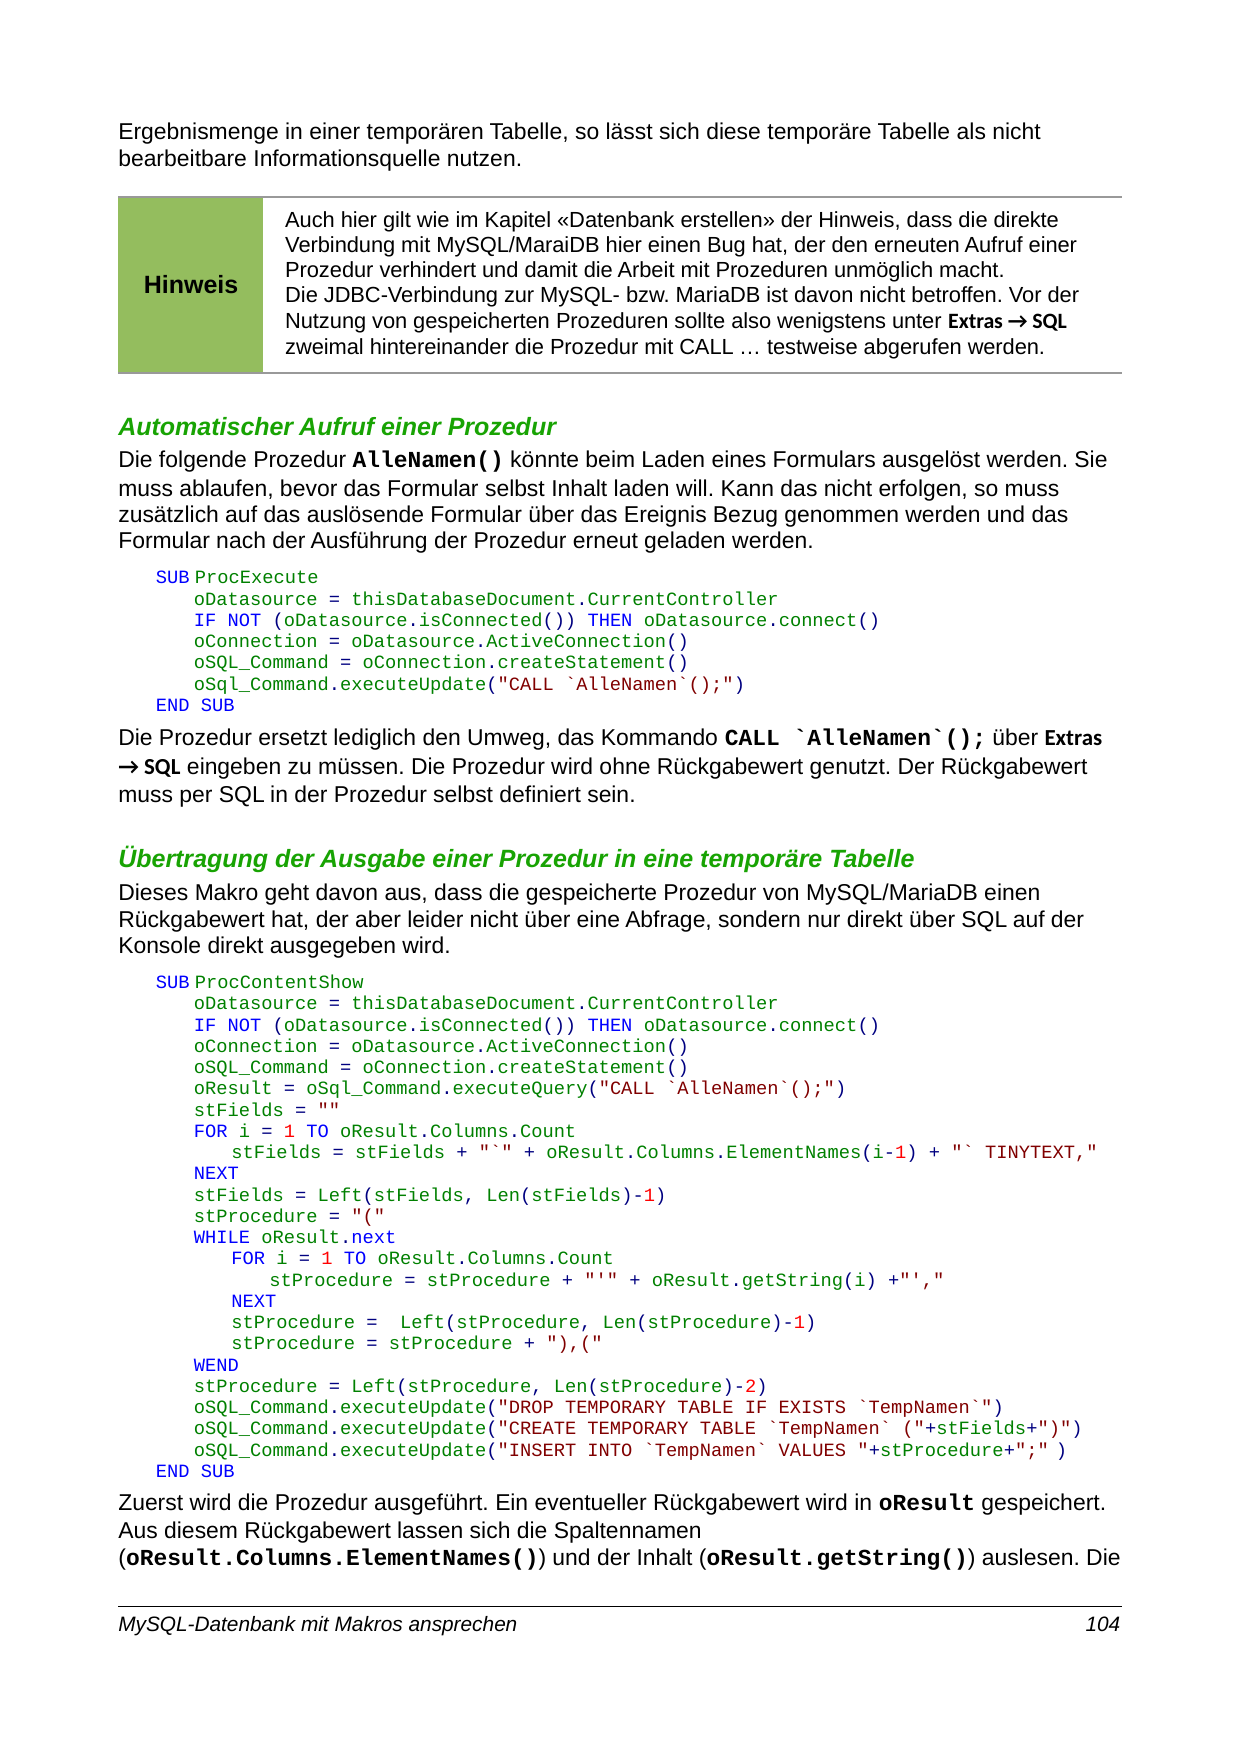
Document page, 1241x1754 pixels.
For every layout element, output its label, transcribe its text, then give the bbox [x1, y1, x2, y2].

text oSql_Command.executeUpdate("CALL `AlleNamen`();") [156, 674, 1122, 696]
text stProcedure = Left(stProcedure, Len(stProcedure)-2) [156, 1377, 1122, 1398]
text IF NOT (oDatasource.isConnected()) THEN oDatasource.connect() [156, 1015, 1122, 1037]
text SUB ProcContentShow [156, 971, 1122, 994]
text stFields = Left(stFields, Len(stFields)-1) [156, 1185, 1122, 1207]
text oConnection = oDatasource.ActiveConnection() [156, 632, 1122, 653]
text stProcedure = stProcedure + "'" + oResult.getString(i) +"'," [156, 1270, 1122, 1292]
subtitle Übertragung der Ausgabe einer Prozedur in eine temporäre Tabelle [118, 844, 1122, 873]
text oConnection = oDatasource.ActiveConnection() [156, 1037, 1122, 1058]
text WHILE oResult.next [156, 1228, 1122, 1249]
text oSQL_Command.executeUpdate("CREATE TEMPORARY TABLE `TempNamen` ("+stFields+")") [156, 1419, 1122, 1440]
subtitle Automatischer Aufruf einer Prozedur [118, 411, 1122, 440]
text stFields = stFields + "`" + oResult.Columns.ElementNames(i-1) + "` TINYTEXT," [156, 1143, 1122, 1164]
text SUB ProcExecute [156, 566, 1122, 589]
text oSQL_Command = oConnection.createStatement() [156, 1058, 1122, 1079]
text END SUB [156, 1462, 1122, 1483]
text stProcedure = "(" [156, 1207, 1122, 1228]
text IF NOT (oDatasource.isConnected()) THEN oDatasource.connect() [156, 611, 1122, 632]
text oDatasource = thisDatabaseDocument.CurrentController [156, 994, 1122, 1015]
text Dieses Makro geht davon aus, dass die gespeicherte Prozedur von MySQL/MariaDB einen Rückgabewert hat, der aber leider nicht über eine Abfrage, sondern nur direkt über SQL auf der Konsole direkt ausgegeben wird. [118, 879, 1122, 958]
text FOR i = 1 TO oResult.Columns.Count [156, 1122, 1122, 1143]
text END SUB [156, 696, 1122, 717]
text oSQL_Command.executeUpdate("DROP TEMPORARY TABLE IF EXISTS `TempNamen`") [156, 1398, 1122, 1419]
table_header Auch hier gilt wie im Kapitel «Datenbank erstellen» der Hinweis, dass die direkte Verbindung mit MySQL/MaraiDB hier einen Bug hat, der den erneuten Aufruf einer Prozedur verhindert und damit die Arbeit mit Prozeduren unmöglich macht. Die JDBC-Verbindung zur MySQL- bzw. MariaDB ist davon nicht betroffen. Vor der Nutzung von gespeicherten Prozeduren sollte also wenigstens unter Extras → SQL zweimal hintereinander die Prozedur mit CALL … testweise abgerufen werden. [264, 198, 1122, 372]
text stFields = "" [156, 1100, 1122, 1122]
text Die folgende Prozedur AlleNamen() könnte beim Laden eines Formulars ausgelöst werden. Sie muss ablaufen, bevor das Formular selbst Inhalt laden will. Kann das nicht erfolgen, so muss zusätzlich auf das auslösende Formular über das Ereignis Bezug genommen werden und das Formular nach der Ausführung der Prozedur erneut geladen werden. [118, 446, 1122, 554]
text Ergebnismenge in einer temporären Tabelle, so lässt sich diese temporäre Tabelle als nicht bearbeitbare Informationsquelle nutzen. [118, 118, 1122, 171]
table_header Hinweis [118, 198, 263, 372]
text NEXT [156, 1164, 1122, 1185]
text stProcedure = Left(stProcedure, Len(stProcedure)-1) [156, 1313, 1122, 1334]
text FOR i = 1 TO oResult.Columns.Count [156, 1249, 1122, 1270]
text Zuerst wird die Prozedur ausgeführt. Ein eventueller Rückgabewert wird in oResult gespeichert. Aus diesem Rückgabewert lassen sich die Spaltennamen (oResult.Columns.ElementNames()) und der Inhalt (oResult.getString()) auslesen. Die [118, 1489, 1122, 1572]
text stProcedure = stProcedure + "),(" [156, 1334, 1122, 1355]
text oSQL_Command = oConnection.createStatement() [156, 653, 1122, 674]
text oSQL_Command.executeUpdate("INSERT INTO `TempNamen` VALUES "+stProcedure+";" ) [156, 1440, 1122, 1462]
text oDatasource = thisDatabaseDocument.CurrentController [156, 589, 1122, 611]
text oResult = oSql_Command.executeQuery("CALL `AlleNamen`();") [156, 1079, 1122, 1100]
text Die Prozedur ersetzt lediglich den Umweg, das Kommando CALL `AlleNamen`(); über Extras → SQL eingeben zu müssen. Die Prozedur wird ohne Rückgabewert genutzt. Der Rückgabewert muss per SQL in der Prozedur selbst definiert sein. [118, 723, 1122, 807]
text NEXT [156, 1292, 1122, 1313]
text WEND [156, 1355, 1122, 1377]
